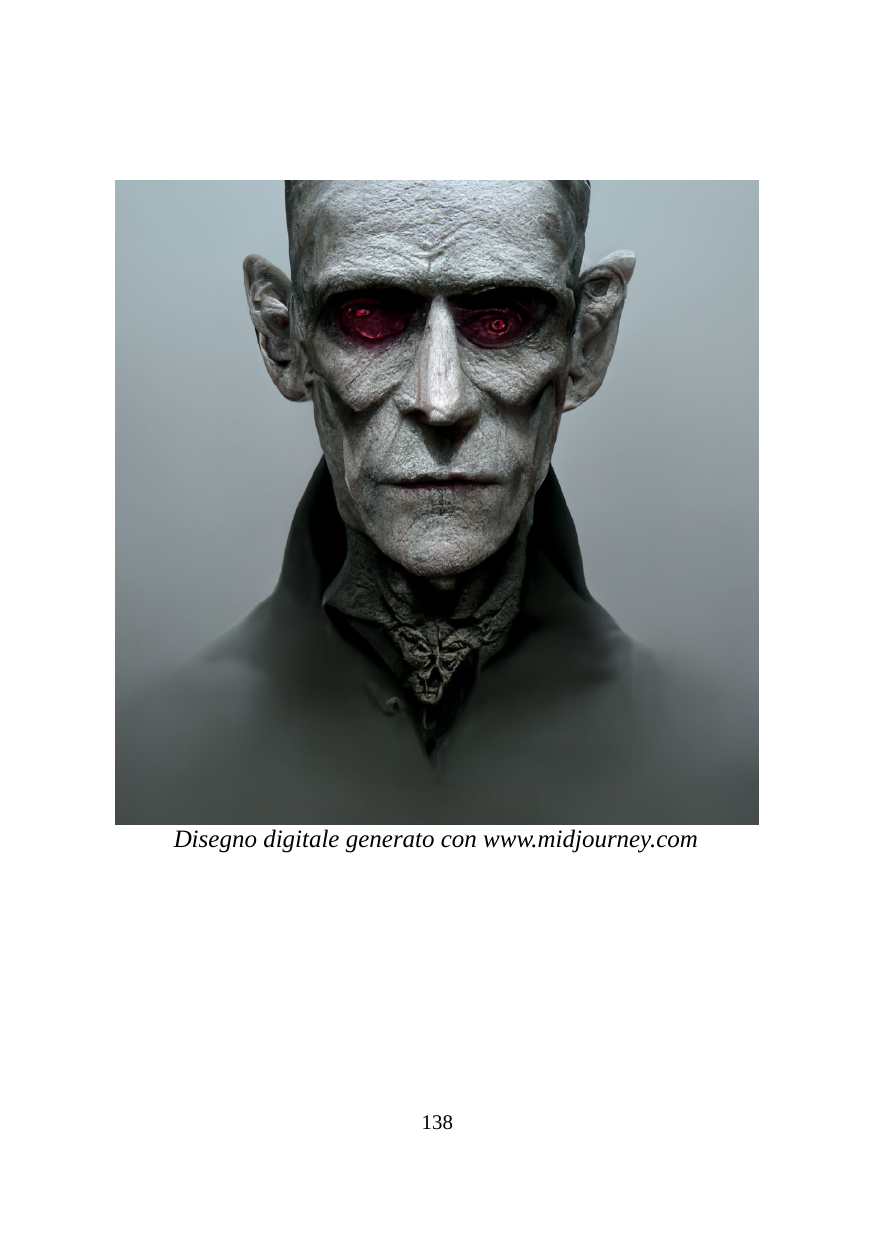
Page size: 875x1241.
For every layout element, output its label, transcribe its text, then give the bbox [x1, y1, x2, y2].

picture [115, 180, 759, 825]
text Disegno digitale generato con www.midjourney.com [115, 825, 759, 853]
